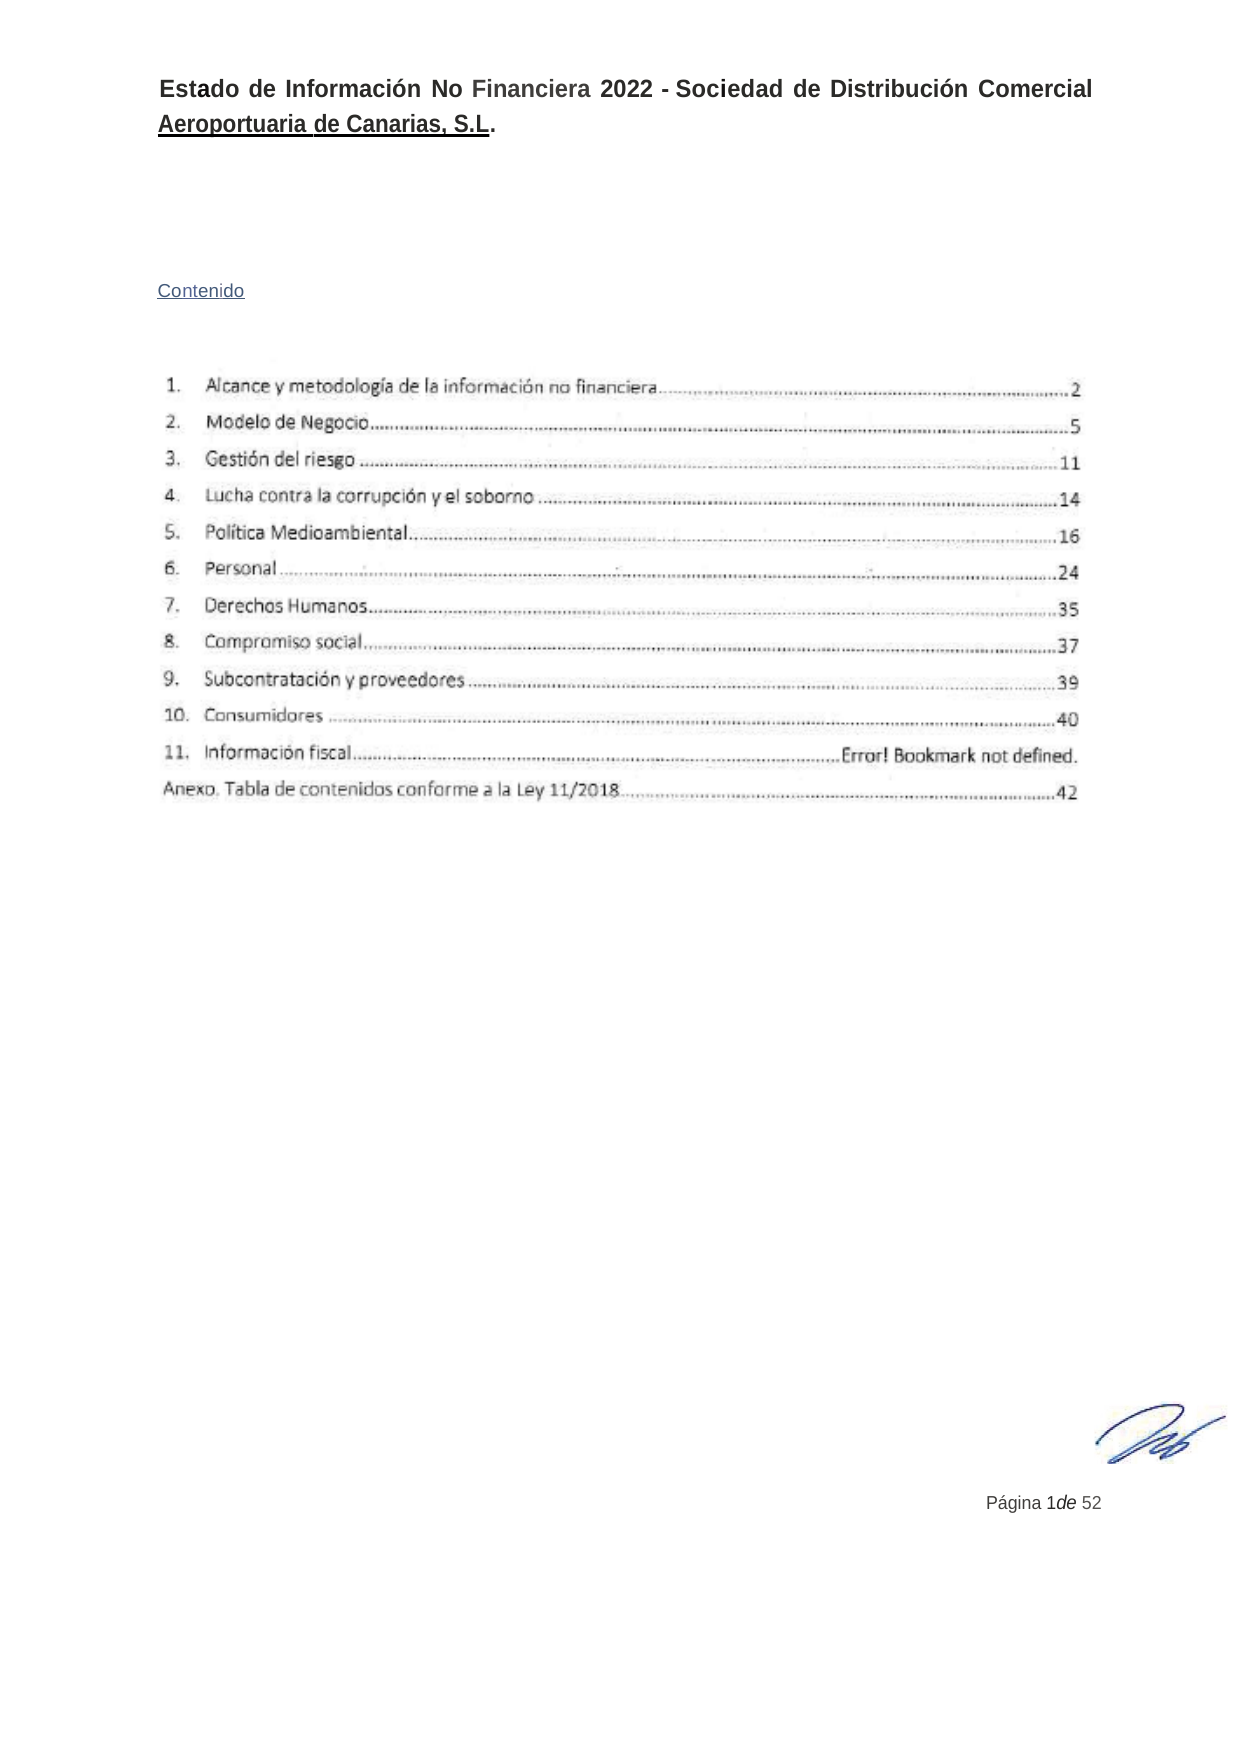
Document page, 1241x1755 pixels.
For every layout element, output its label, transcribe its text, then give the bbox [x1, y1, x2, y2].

subtitle Estado de Información No Financiera 2022 - Sociedad de Distribución Comercial Aeroportuaria de Canarias, S.L. [158, 74, 1102, 138]
subtitle Contenido [157, 279, 1241, 301]
subtitle Página 1de 52 [146, 1491, 1101, 1513]
